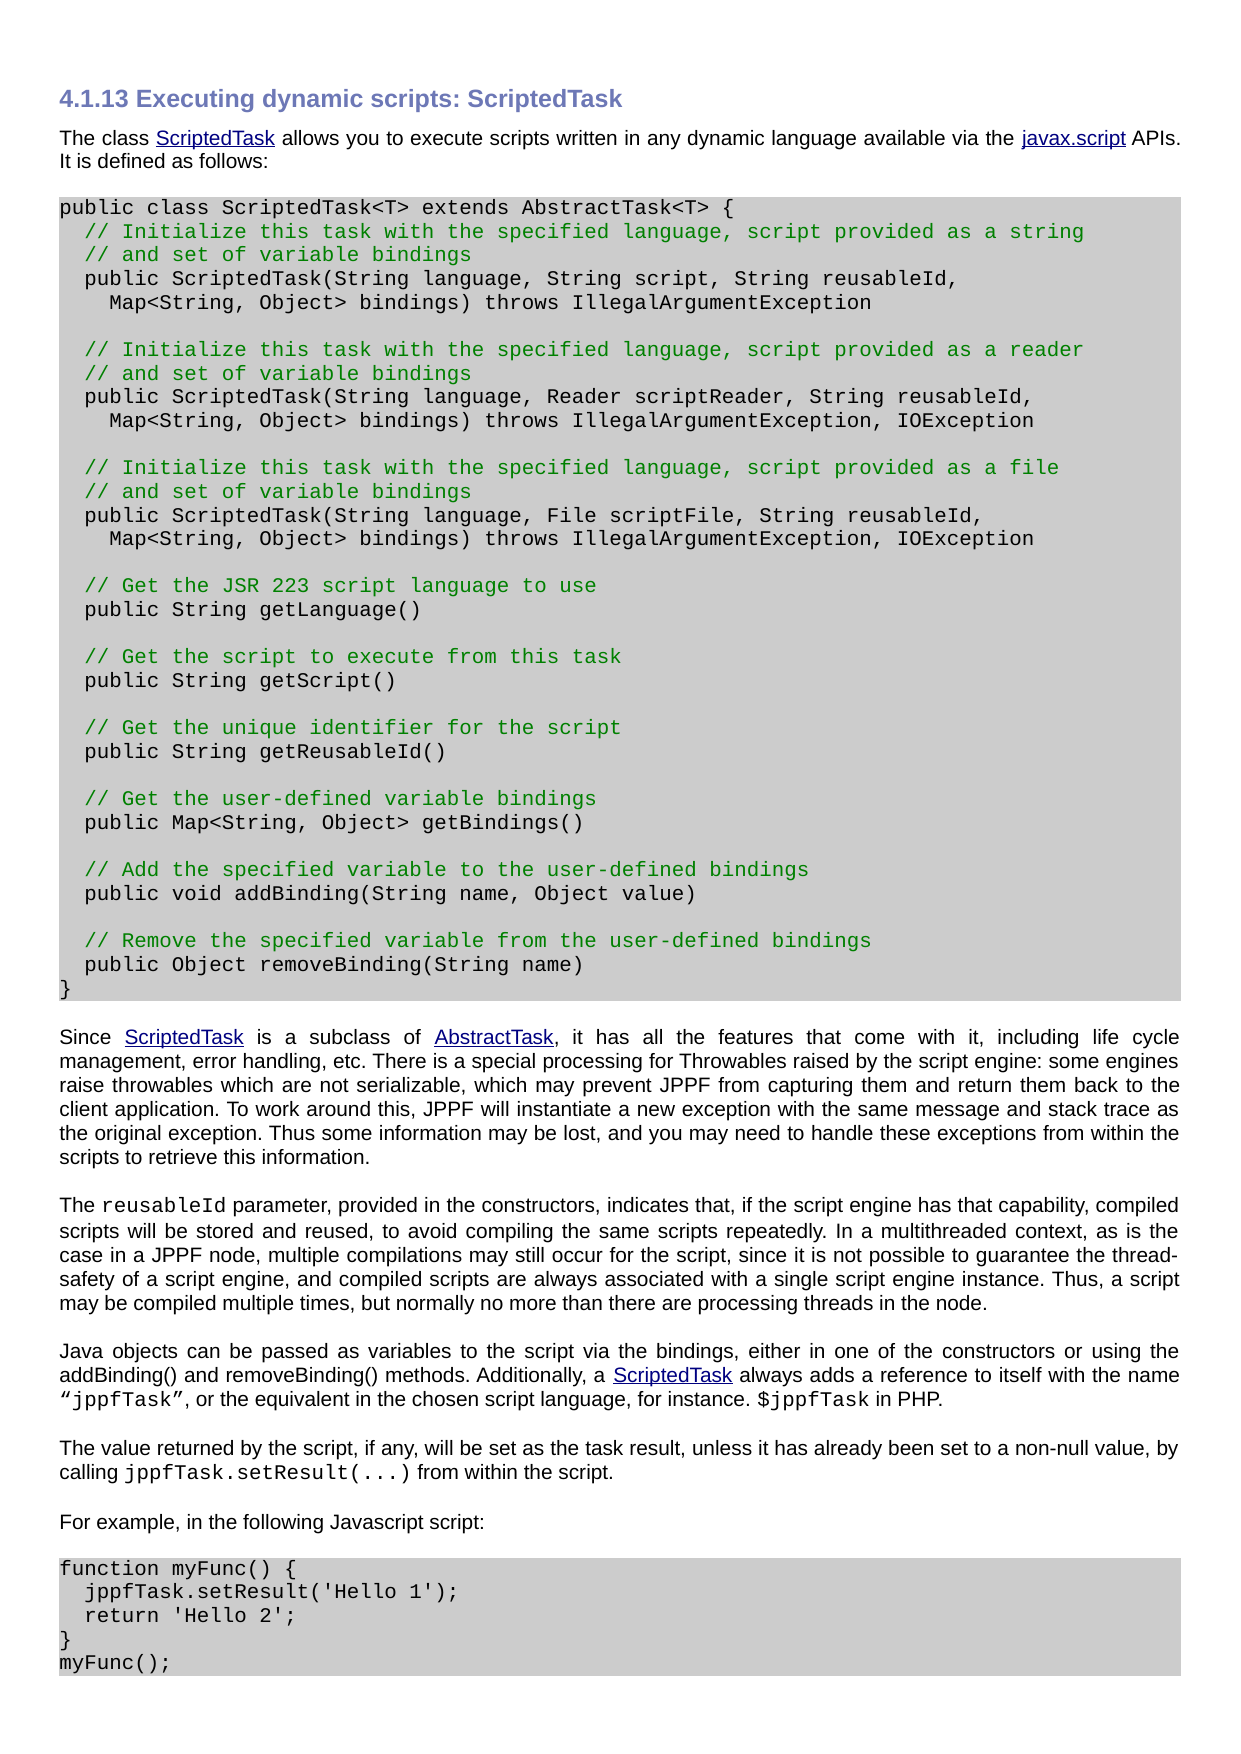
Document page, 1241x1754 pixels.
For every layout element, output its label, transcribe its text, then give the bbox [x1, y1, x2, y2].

text Map<String, Object> bindings) throws IllegalArgumentException [59, 292, 1181, 315]
text Map<String, Object> bindings) throws IllegalArgumentException, IOException [59, 410, 1181, 434]
text // Add the specified variable to the user-defined bindings [59, 859, 1181, 883]
text The class ScriptedTask allows you to execute scripts written in any dynamic language available via the javax.script APIs. It is defined as follows: [59, 125, 1181, 173]
text Since ScriptedTask is a subclass of AbstractTask, it has all the features that come with it, including life cycle management, error handling, etc. There is a special processing for Throwables raised by the script engine: some engines raise throwables which are not serializable, which may prevent JPPF from capturing them and return them back to the client application. To work around this, JPPF will instantiate a new exception with the same message and stack trace as the original exception. Thus some information may be lost, and you may need to handle these exceptions from within the scripts to retrieve this information. [59, 1025, 1181, 1169]
text Map<String, Object> bindings) throws IllegalArgumentException, IOException [59, 528, 1181, 552]
text Java objects can be passed as variables to the script via the bindings, either in one of the constructors or using the addBinding() and removeBinding() methods. Additionally, a ScriptedTask always adds a reference to itself with the name “jppfTask”, or the equivalent in the chosen script language, for instance. $jppfTask in PHP. [59, 1338, 1181, 1412]
text jppfTask.setResult('Hello 1'); [59, 1581, 1181, 1605]
text // Initialize this task with the specified language, script provided as a string [59, 221, 1181, 244]
text return 'Hello 2'; [59, 1605, 1181, 1629]
text // Get the user-defined variable bindings [59, 788, 1181, 812]
text public void addBinding(String name, Object value) [59, 883, 1181, 907]
text The reusableId parameter, provided in the constructors, indicates that, if the script engine has that capability, compiled scripts will be stored and reused, to avoid compiling the same scripts repeatedly. In a multithreaded context, as is the case in a JPPF node, multiple compilations may still occur for the script, since it is not possible to guarantee the thread-safety of a script engine, and compiled scripts are always associated with a single script engine instance. Thus, a script may be compiled multiple times, but normally no more than there are processing threads in the node. [59, 1193, 1181, 1314]
text // and set of variable bindings [59, 481, 1181, 504]
text public String getReusableId() [59, 741, 1181, 765]
text function myFunc() { [59, 1558, 1181, 1581]
text // and set of variable bindings [59, 363, 1181, 386]
text // Initialize this task with the specified language, script provided as a file [59, 457, 1181, 481]
text public Object removeBinding(String name) [59, 954, 1181, 977]
text myFunc(); [59, 1652, 1181, 1676]
text public ScriptedTask(String language, String script, String reusableId, [59, 268, 1181, 292]
text // Get the script to execute from this task [59, 646, 1181, 670]
text public Map<String, Object> getBindings() [59, 812, 1181, 836]
text public ScriptedTask(String language, Reader scriptReader, String reusableId, [59, 386, 1181, 410]
text // Get the JSR 223 script language to use [59, 576, 1181, 599]
text public class ScriptedTask<T> extends AbstractTask<T> { [59, 197, 1181, 221]
text The value returned by the script, if any, will be set as the task result, unless it has already been set to a non-null value, by calling jppfTask.setResult(...) from within the script. [59, 1436, 1181, 1486]
text public ScriptedTask(String language, File scriptFile, String reusableId, [59, 504, 1181, 528]
text } [59, 977, 1181, 1001]
text For example, in the following Javascript script: [59, 1510, 1181, 1534]
text // Initialize this task with the specified language, script provided as a reader [59, 339, 1181, 363]
text public String getScript() [59, 670, 1181, 694]
text public String getLanguage() [59, 599, 1181, 623]
text // Get the unique identifier for the script [59, 717, 1181, 741]
text } [59, 1629, 1181, 1652]
subtitle Executing dynamic scripts: ScriptedTask [59, 84, 1181, 113]
text // Remove the specified variable from the user-defined bindings [59, 930, 1181, 954]
text // and set of variable bindings [59, 244, 1181, 268]
